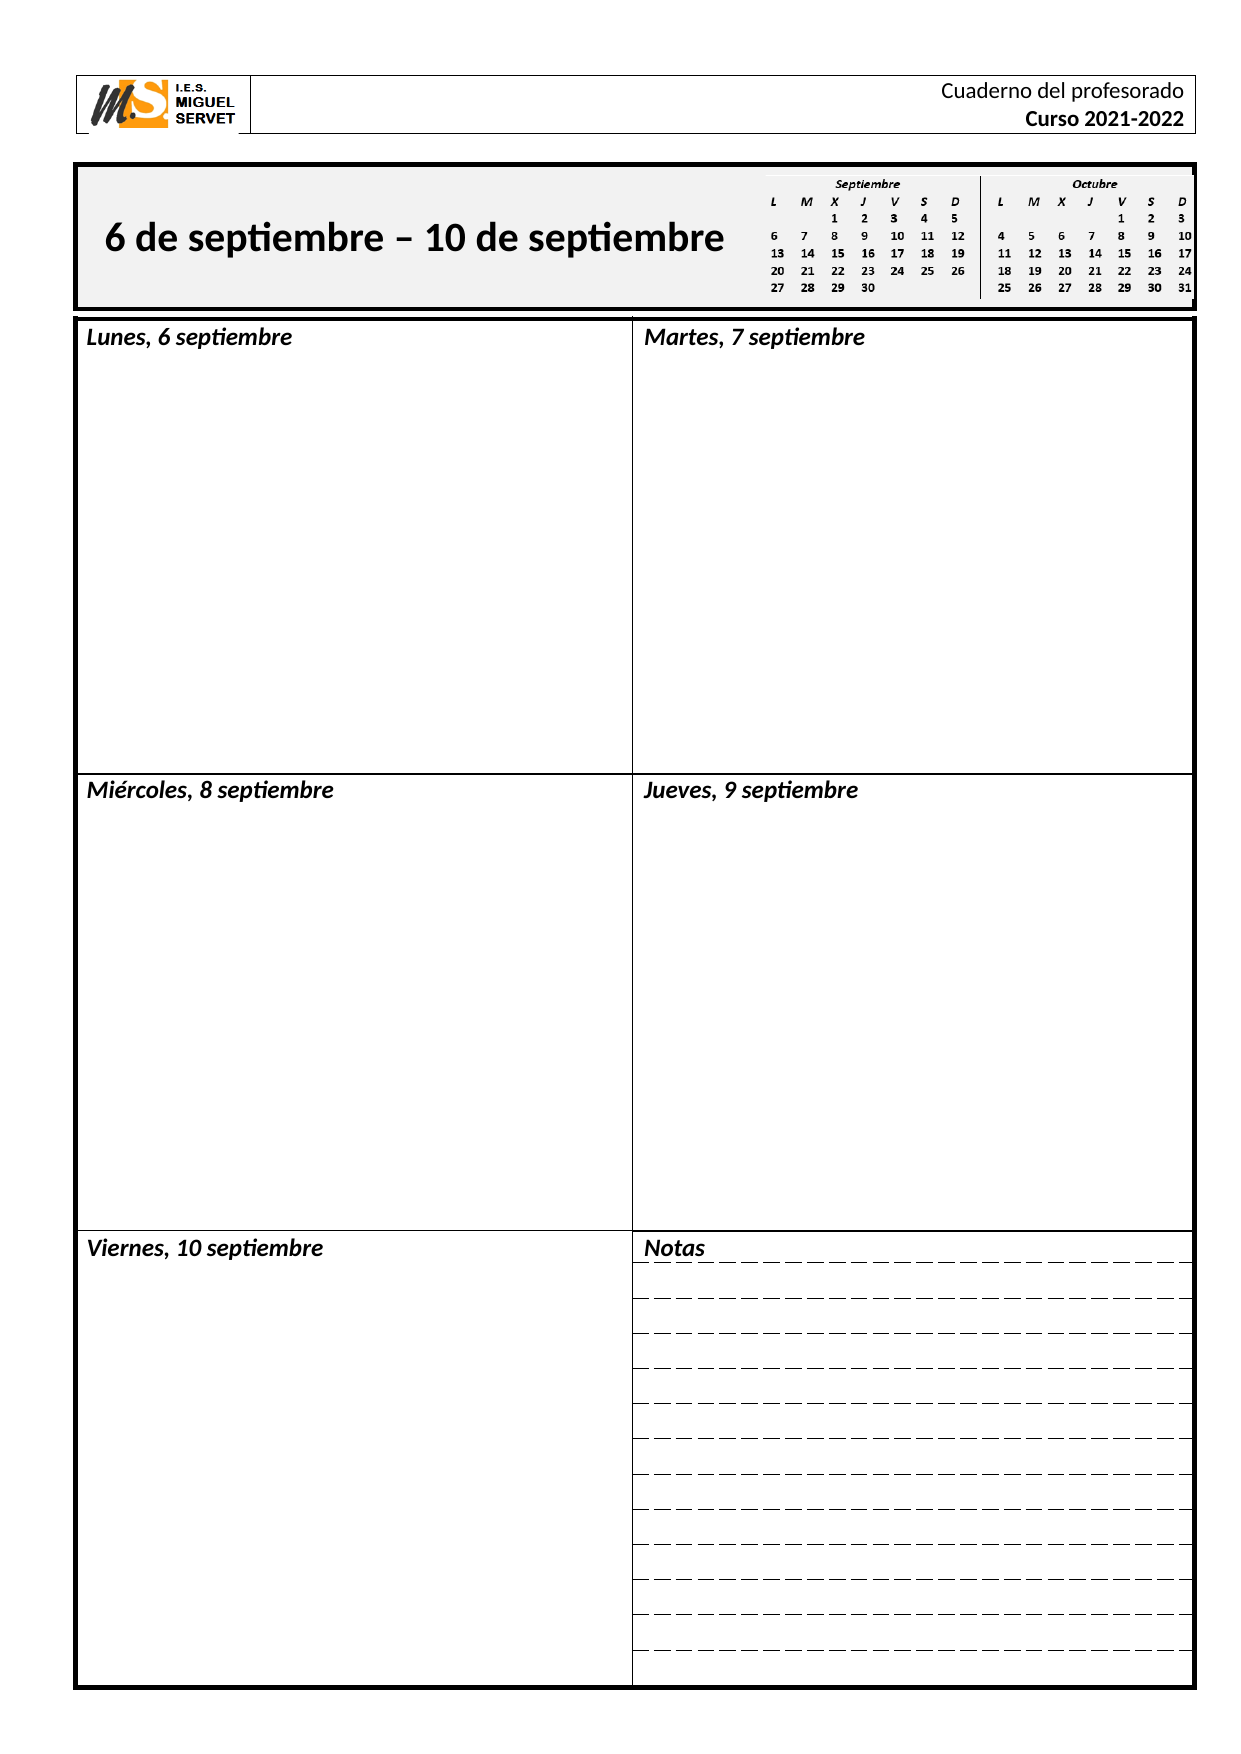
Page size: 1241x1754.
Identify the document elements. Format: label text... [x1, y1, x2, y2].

table_cell [75, 311, 1194, 316]
table_header 6 de septiembre – 10 de septiembre [78, 167, 754, 307]
table_cell Lunes, 6 septiembre [78, 321, 632, 773]
table_cell [633, 1298, 1192, 1333]
table_cell [633, 1650, 1192, 1685]
table_cell [633, 1333, 1192, 1368]
table_cell [633, 1509, 1192, 1544]
table_cell [633, 1403, 1192, 1438]
table_header [754, 167, 1192, 307]
table_cell Martes, 7 septiembre [633, 321, 1192, 773]
table_cell [633, 1262, 1192, 1297]
table_cell [633, 1614, 1192, 1649]
table_cell [633, 1544, 1192, 1579]
table_cell [633, 1474, 1192, 1509]
table_cell Jueves, 9 septiembre [633, 775, 1192, 1229]
table_cell Viernes, 10 septiembre [78, 1231, 632, 1685]
table_cell [633, 1579, 1192, 1614]
table_cell [633, 1438, 1192, 1473]
table_cell Miércoles, 8 septiembre [78, 775, 632, 1229]
table_cell [633, 1368, 1192, 1403]
table_cell Notas [633, 1232, 1192, 1262]
